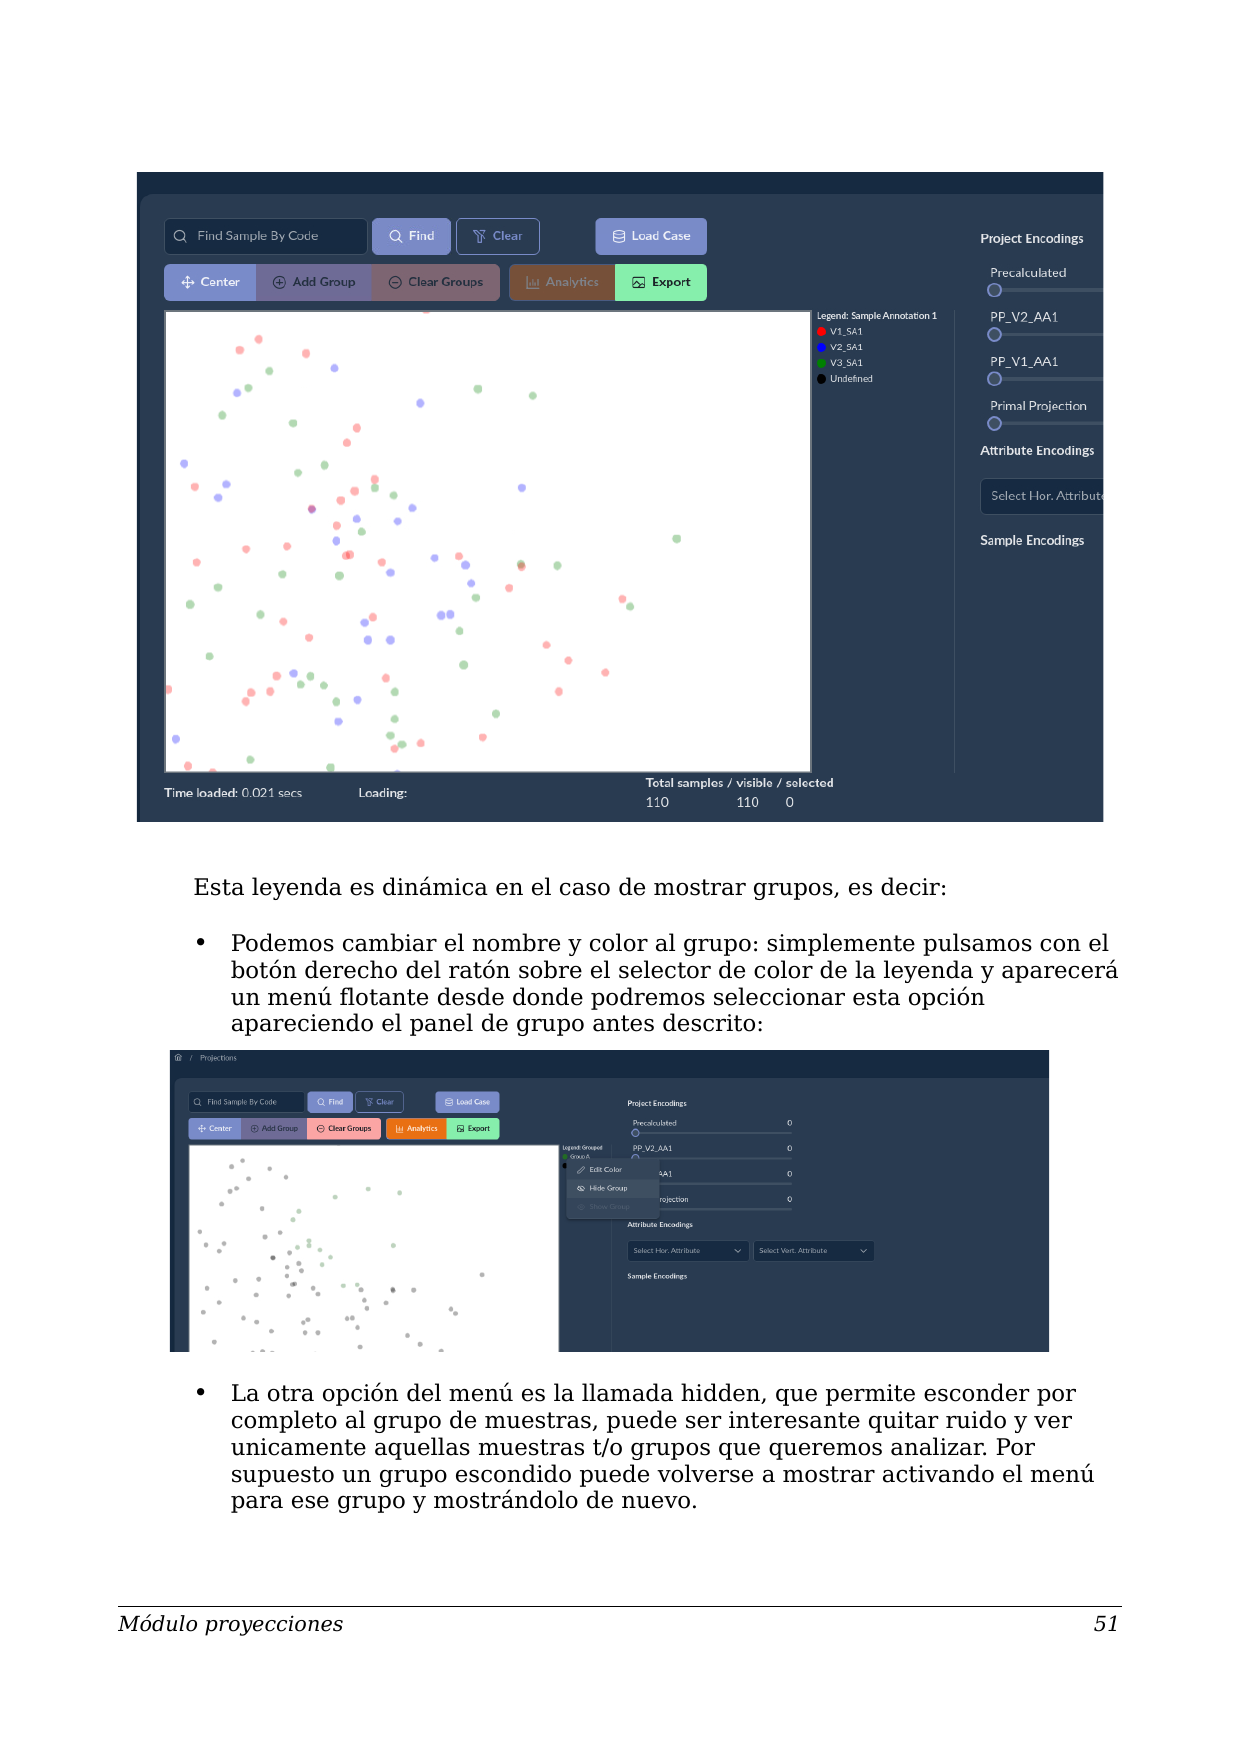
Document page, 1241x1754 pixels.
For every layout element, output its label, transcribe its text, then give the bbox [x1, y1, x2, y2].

list Podemos cambiar el nombre y color al grupo: simplemente pulsamos con el botón derecho del ratón sobre el selector de color de la leyenda y aparecerá un menú flotante desde donde podremos seleccionar esta opción apareciendo el panel de grupo antes descrito: [193, 928, 1122, 1378]
list Esta leyenda es dinámica en el caso de mostrar grupos, es decir: [156, 822, 1122, 928]
list La otra opción del menú es la llamada hidden, que permite esconder por completo al grupo de muestras, puede ser interesante quitar ruido y ver unicamente aquellas muestras t/o grupos que queremos analizar. Por supuesto un grupo escondido puede volverse a mostrar activando el menú para ese grupo y mostrándolo de nuevo. [193, 1378, 1122, 1568]
picture [136, 172, 1104, 822]
picture [169, 1050, 1050, 1352]
